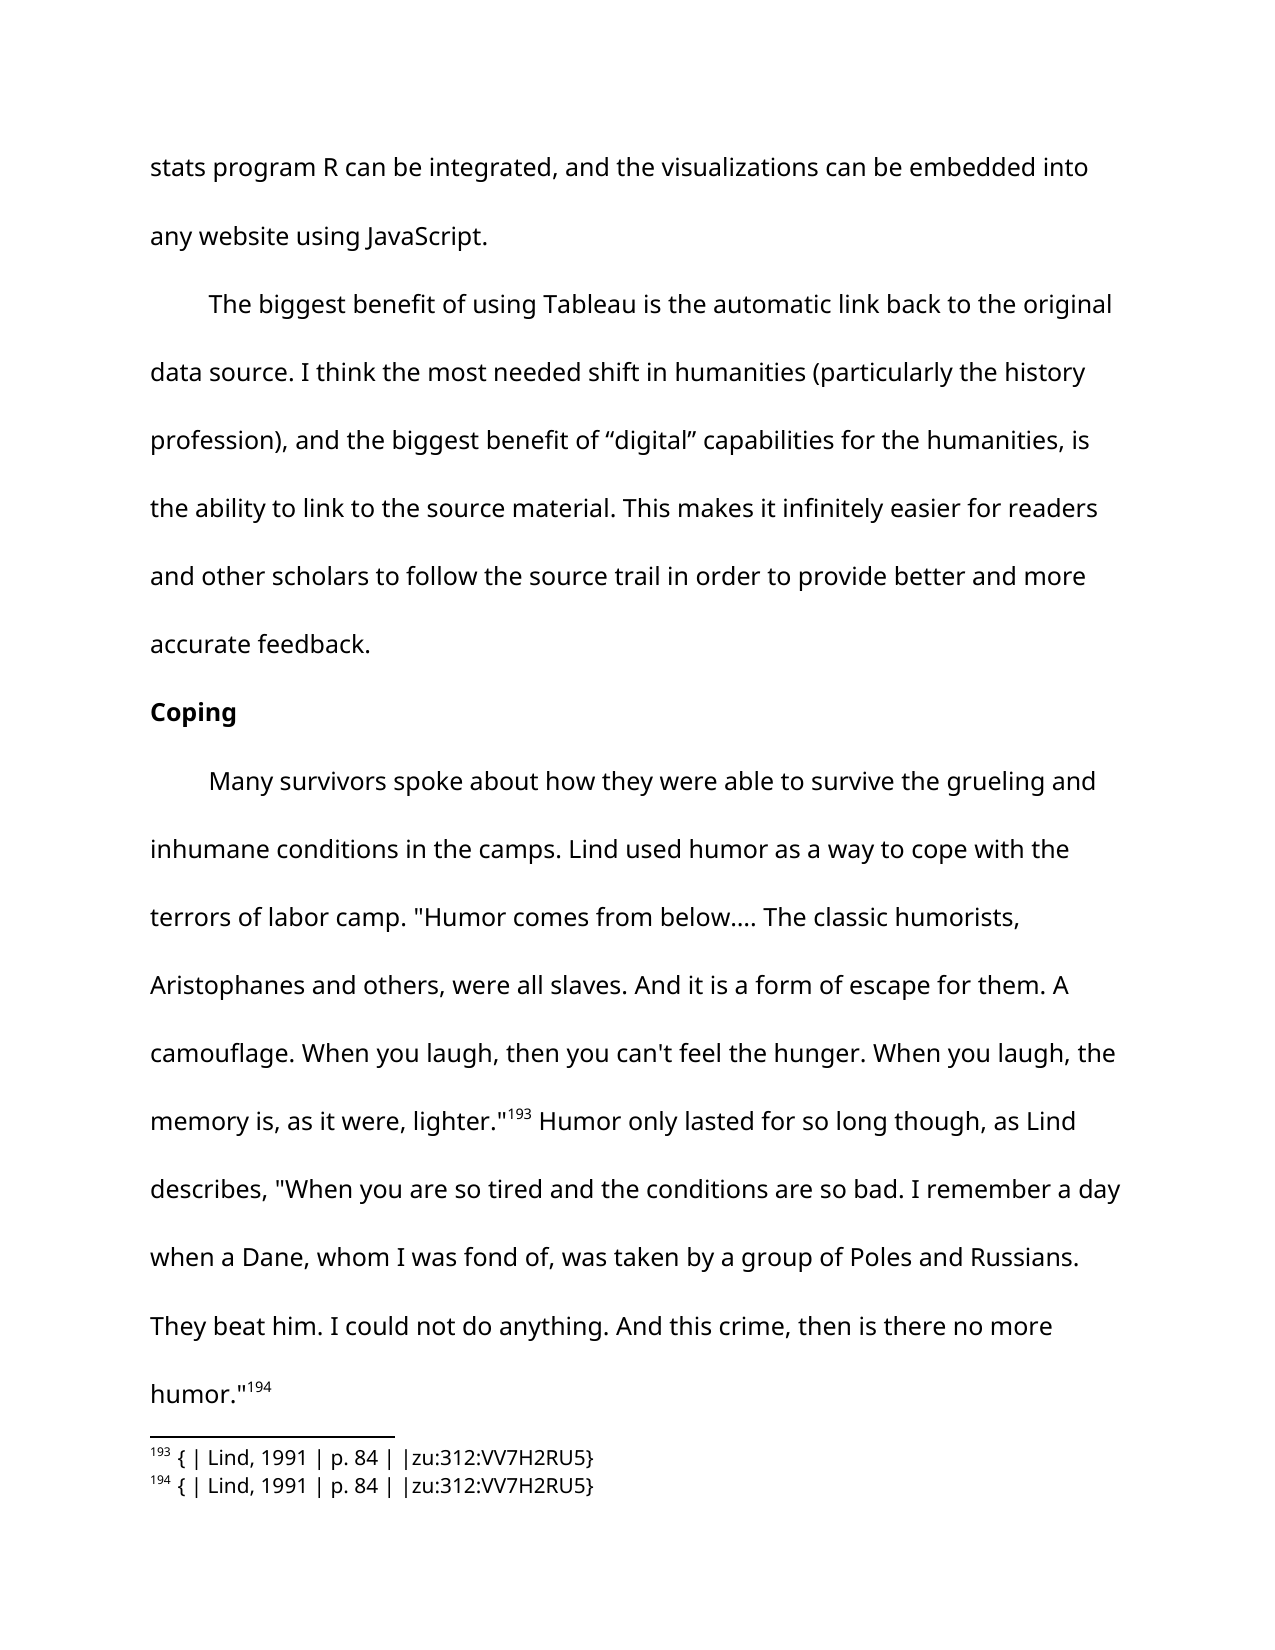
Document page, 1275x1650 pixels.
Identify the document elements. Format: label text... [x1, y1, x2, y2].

text Coping [150, 695, 1125, 729]
text { | Lind, 1991 | p. 84 | |zu:312:VV7H2RU5} [150, 1443, 1125, 1472]
text The biggest benefit of using Tableau is the automatic link back to the original data source. I think the most needed shift in humanities (particularly the history profession), and the biggest benefit of “digital” capabilities for the humanities, is the ability to link to the source material. This makes it infinitely easier for readers and other scholars to follow the source trail in order to provide better and more accurate feedback. [150, 286, 1125, 661]
text stats program R can be integrated, and the visualizations can be embedded into any website using JavaScript. [150, 150, 1125, 252]
text Many survivors spoke about how they were able to survive the grueling and inhumane conditions in the camps. Lind used humor as a way to cope with the terrors of labor camp. "Humor comes from below…. The classic humorists, Aristophanes and others, were all slaves. And it is a form of escape for them. A camouflage. When you laugh, then you can't feel the hunger. When you laugh, the memory is, as it were, lighter." Humor only lasted for so long though, as Lind describes, "When you are so tired and the conditions are so bad. I remember a day when a Dane, whom I was fond of, was taken by a group of Poles and Russians. They beat him. I could not do anything. And this crime, then is there no more humor." [150, 763, 1125, 1410]
text { | Lind, 1991 | p. 84 | |zu:312:VV7H2RU5} [150, 1472, 1125, 1500]
